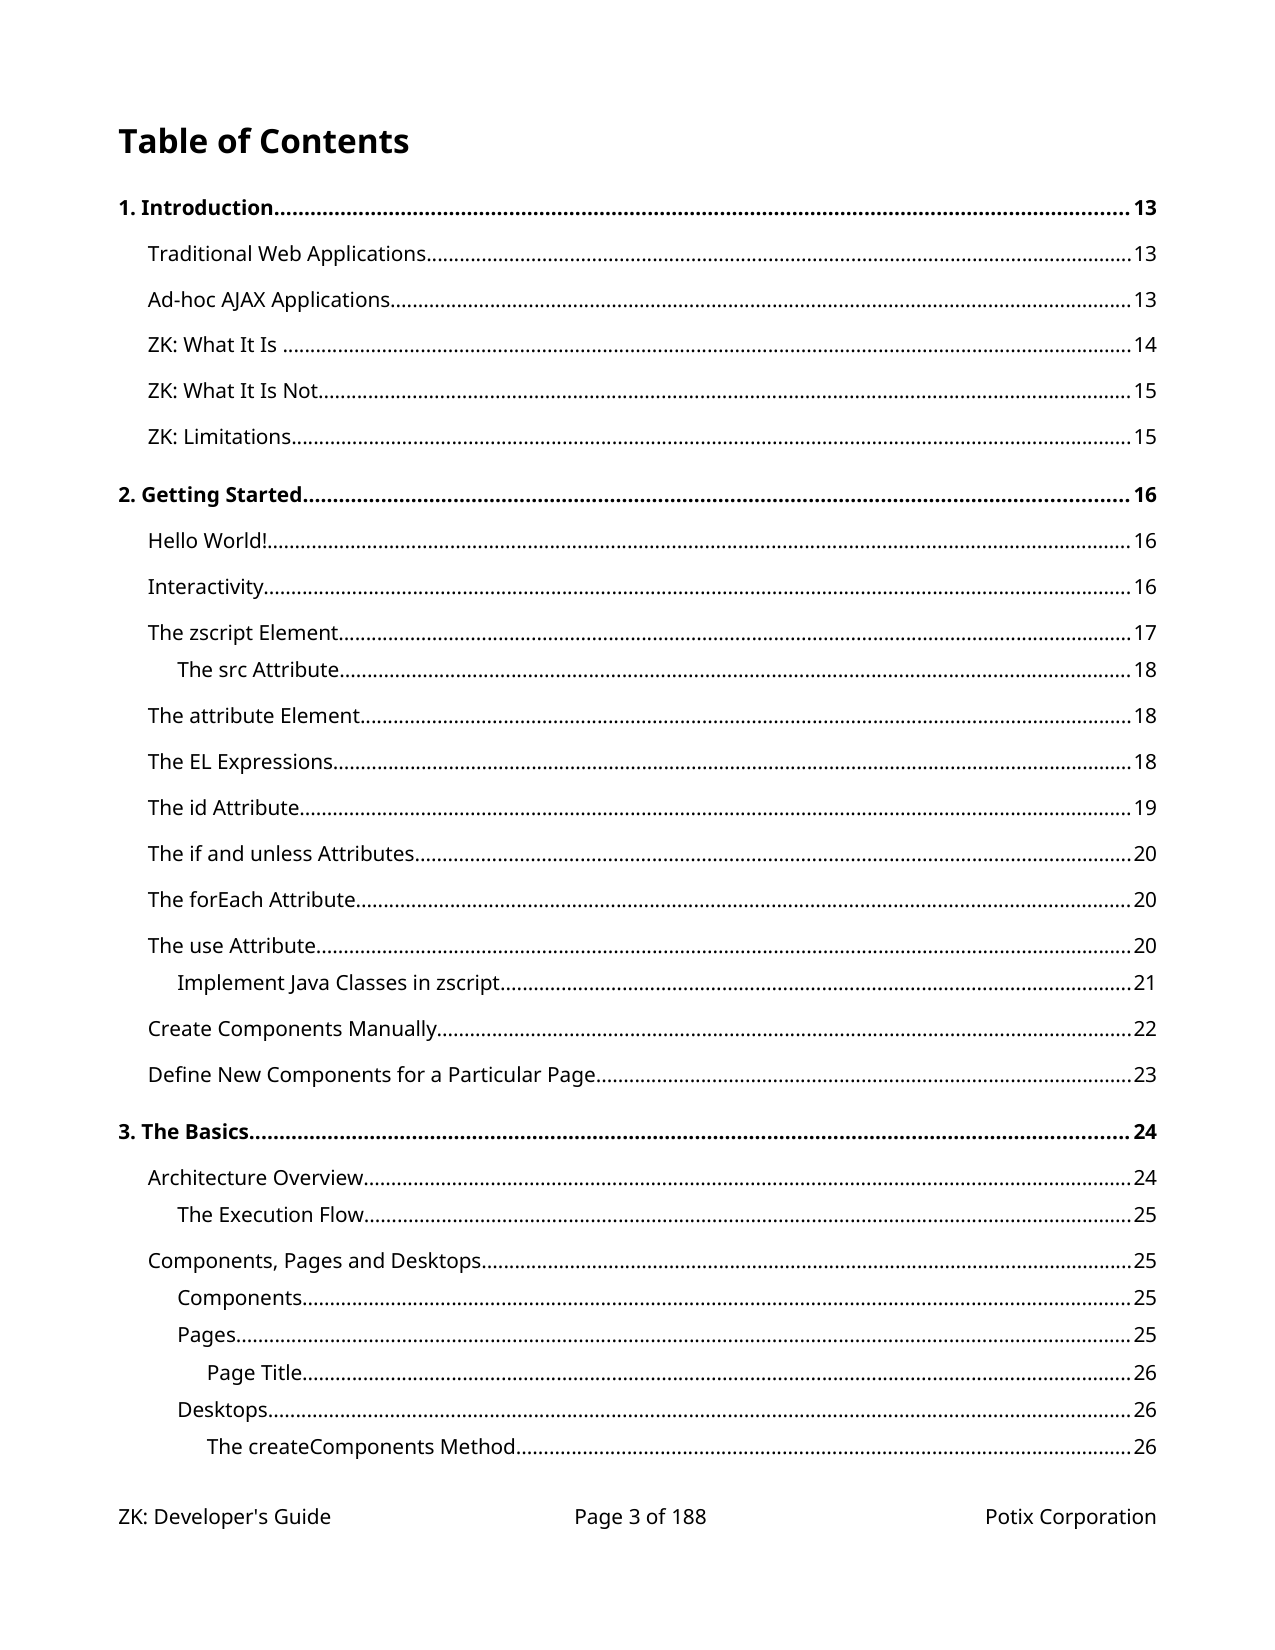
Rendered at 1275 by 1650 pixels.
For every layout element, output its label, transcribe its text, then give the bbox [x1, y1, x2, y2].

subtitle Table of Contents [118, 118, 1157, 163]
text The src Attribute 18 [177, 655, 1157, 683]
text ZK: What It Is Not 15 [148, 377, 1157, 405]
text Desktops 26 [177, 1395, 1157, 1423]
text Components 25 [177, 1283, 1157, 1312]
text The createComponents Method 26 [207, 1432, 1157, 1460]
text The zscript Element 17 [148, 618, 1157, 646]
text The forEach Attribute 20 [148, 885, 1157, 913]
text The EL Expressions 18 [148, 747, 1157, 775]
text The id Attribute 19 [148, 793, 1157, 821]
text The use Attribute 20 [148, 931, 1157, 959]
text Define New Components for a Particular Page 23 [148, 1060, 1157, 1088]
text Create Components Manually 22 [148, 1014, 1157, 1042]
text Architecture Overview 24 [148, 1163, 1157, 1192]
text The attribute Element 18 [148, 701, 1157, 729]
text Ad-hoc AJAX Applications 13 [148, 285, 1157, 313]
text Hello World! 16 [148, 526, 1157, 554]
text Traditional Web Applications 13 [148, 239, 1157, 267]
text 2. Getting Started 16 [118, 480, 1157, 508]
text 3. The Basics 24 [118, 1117, 1157, 1146]
text Interactivity 16 [148, 572, 1157, 600]
text 1. Introduction 13 [118, 193, 1157, 221]
text The if and unless Attributes 20 [148, 839, 1157, 867]
text ZK: Limitations 15 [148, 422, 1157, 451]
text Page Title 26 [207, 1358, 1157, 1386]
text Components, Pages and Desktops 25 [148, 1246, 1157, 1274]
text Pages 25 [177, 1321, 1157, 1349]
text Implement Java Classes in zscript 21 [177, 968, 1157, 996]
text ZK: What It Is 14 [148, 331, 1157, 359]
text The Execution Flow 25 [177, 1200, 1157, 1229]
